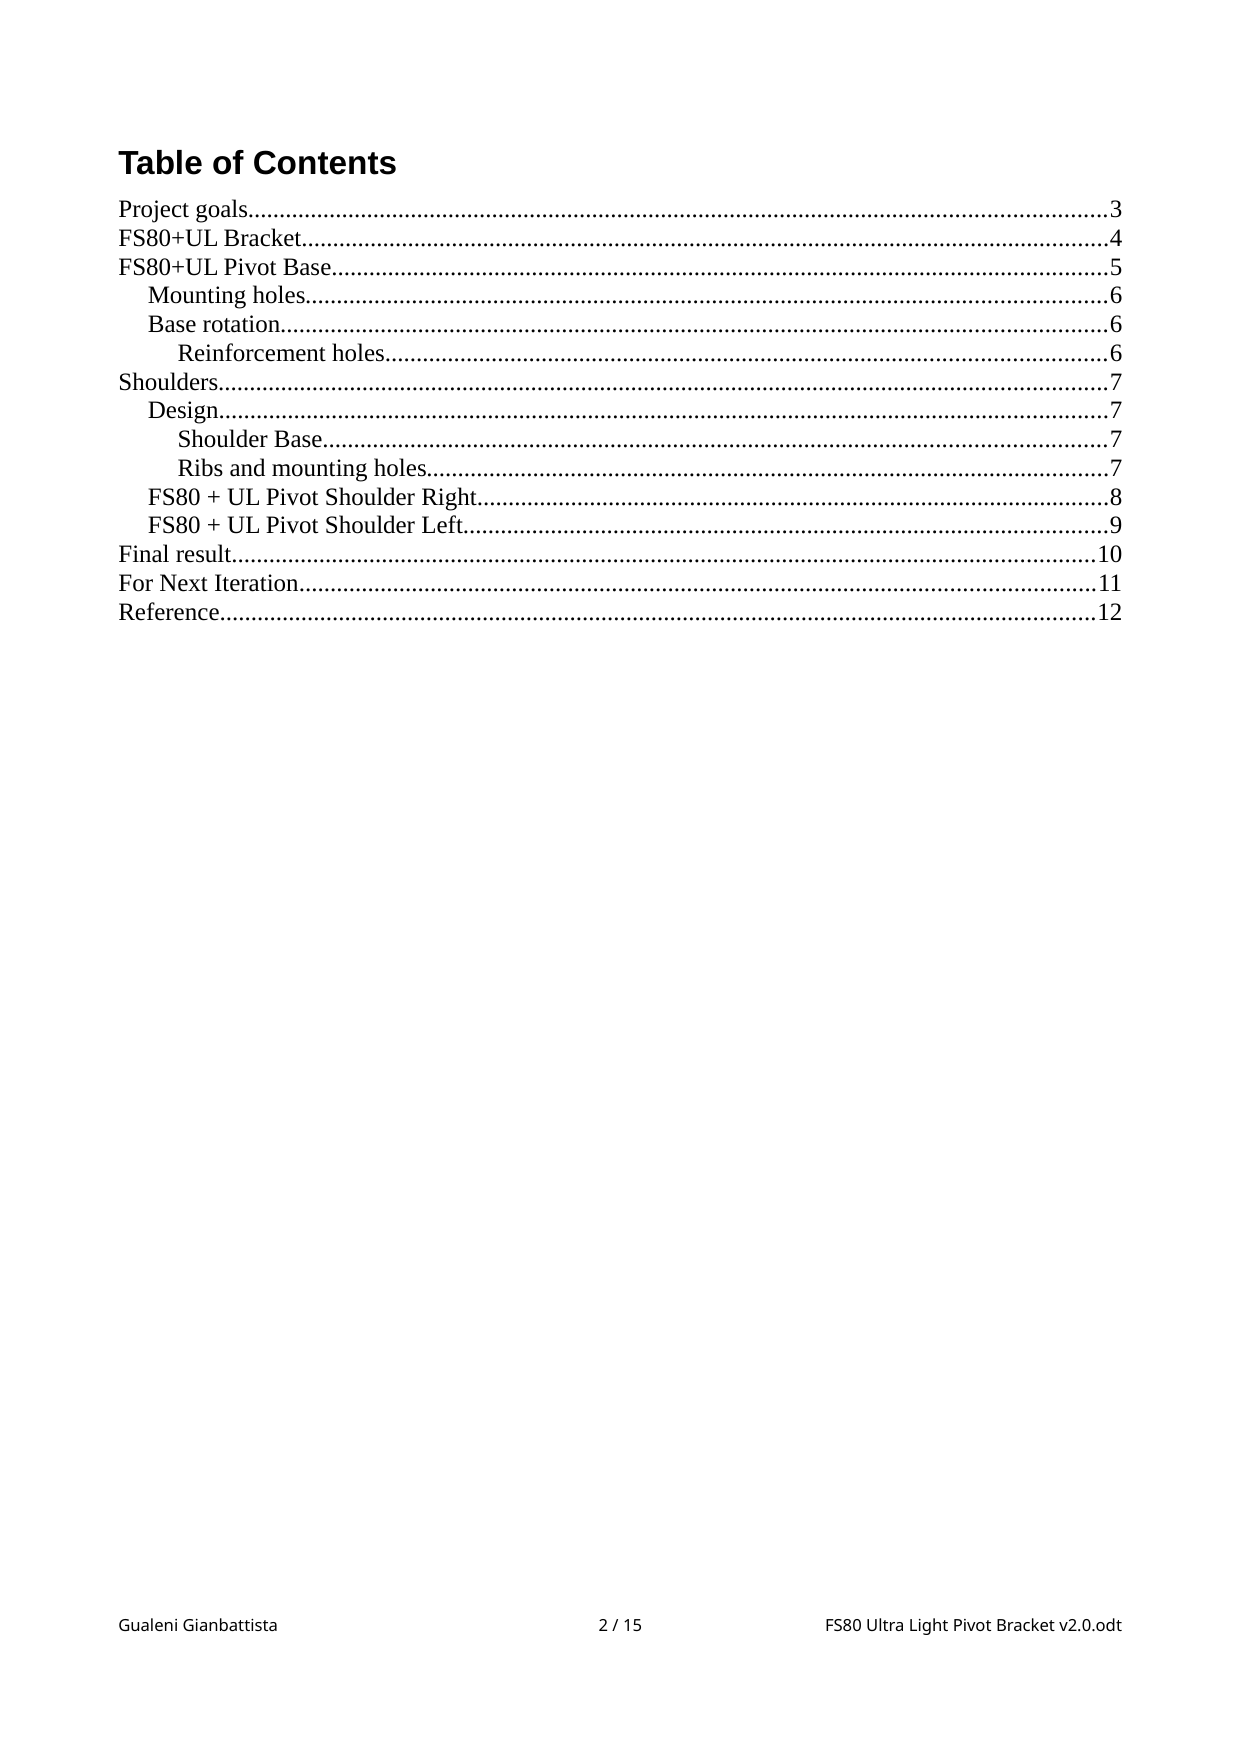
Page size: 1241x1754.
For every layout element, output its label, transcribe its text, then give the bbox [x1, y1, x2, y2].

text FS80 + UL Pivot Shoulder Left 9 [148, 510, 1122, 539]
text Mounting holes 6 [148, 280, 1122, 309]
text For Next Iteration 11 [118, 568, 1122, 597]
text Shoulders 7 [118, 367, 1122, 395]
text FS80 + UL Pivot Shoulder Right 8 [148, 482, 1122, 510]
text Shoulder Base 7 [177, 424, 1122, 453]
text Final result 10 [118, 539, 1122, 568]
text FS80+UL Pivot Base 5 [118, 252, 1122, 280]
subtitle Table of Contents [118, 143, 1122, 182]
text Project goals 3 [118, 194, 1122, 223]
text Reference 12 [118, 597, 1122, 625]
text Reinforcement holes 6 [177, 338, 1122, 367]
text FS80+UL Bracket 4 [118, 223, 1122, 252]
text Base rotation 6 [148, 309, 1122, 338]
text Design 7 [148, 395, 1122, 424]
text Ribs and mounting holes 7 [177, 453, 1122, 482]
